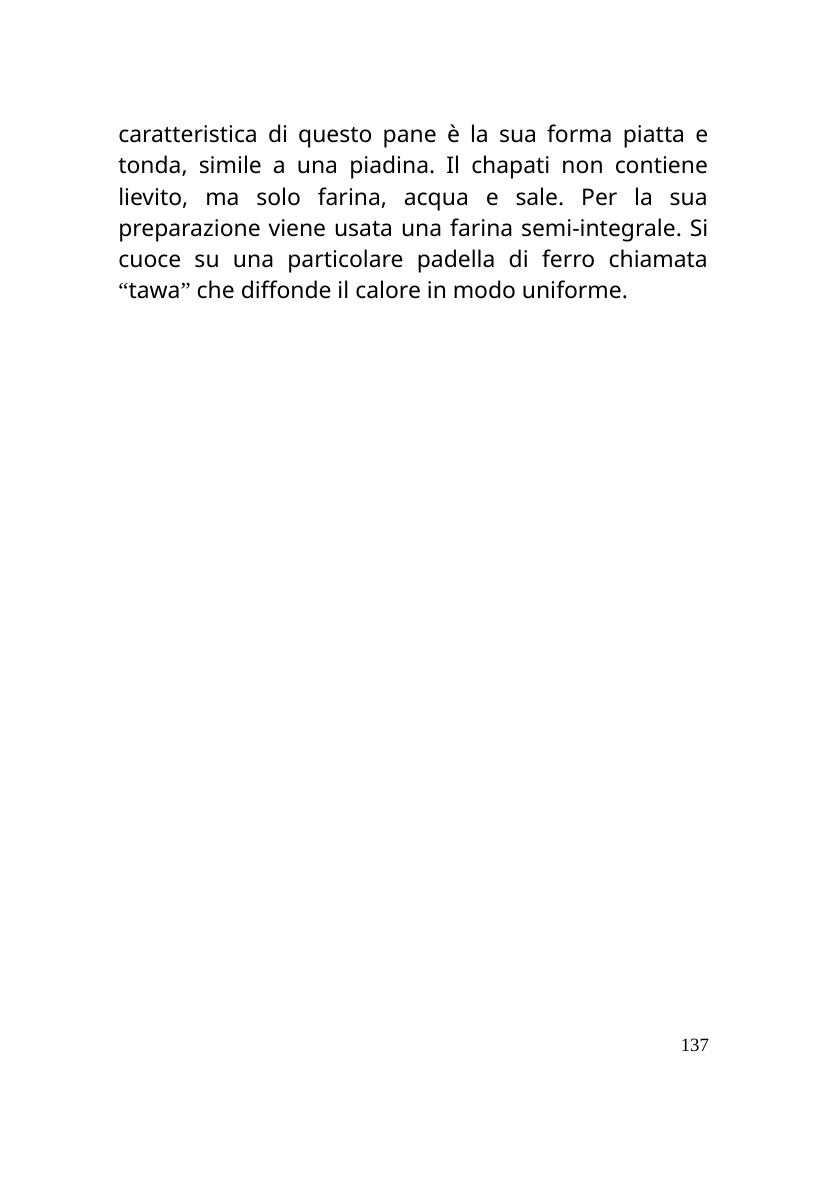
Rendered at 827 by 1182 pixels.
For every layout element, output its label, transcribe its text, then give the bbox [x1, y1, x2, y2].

text caratteristica di questo pane è la sua forma piatta e tonda, simile a una piadina. Il chapati non contiene lievito, ma solo farina, acqua e sale. Per la sua preparazione viene usata una farina semi-integrale. Si cuoce su una particolare padella di ferro chiamata “tawa” che diffonde il calore in modo uniforme. [118, 118, 709, 306]
